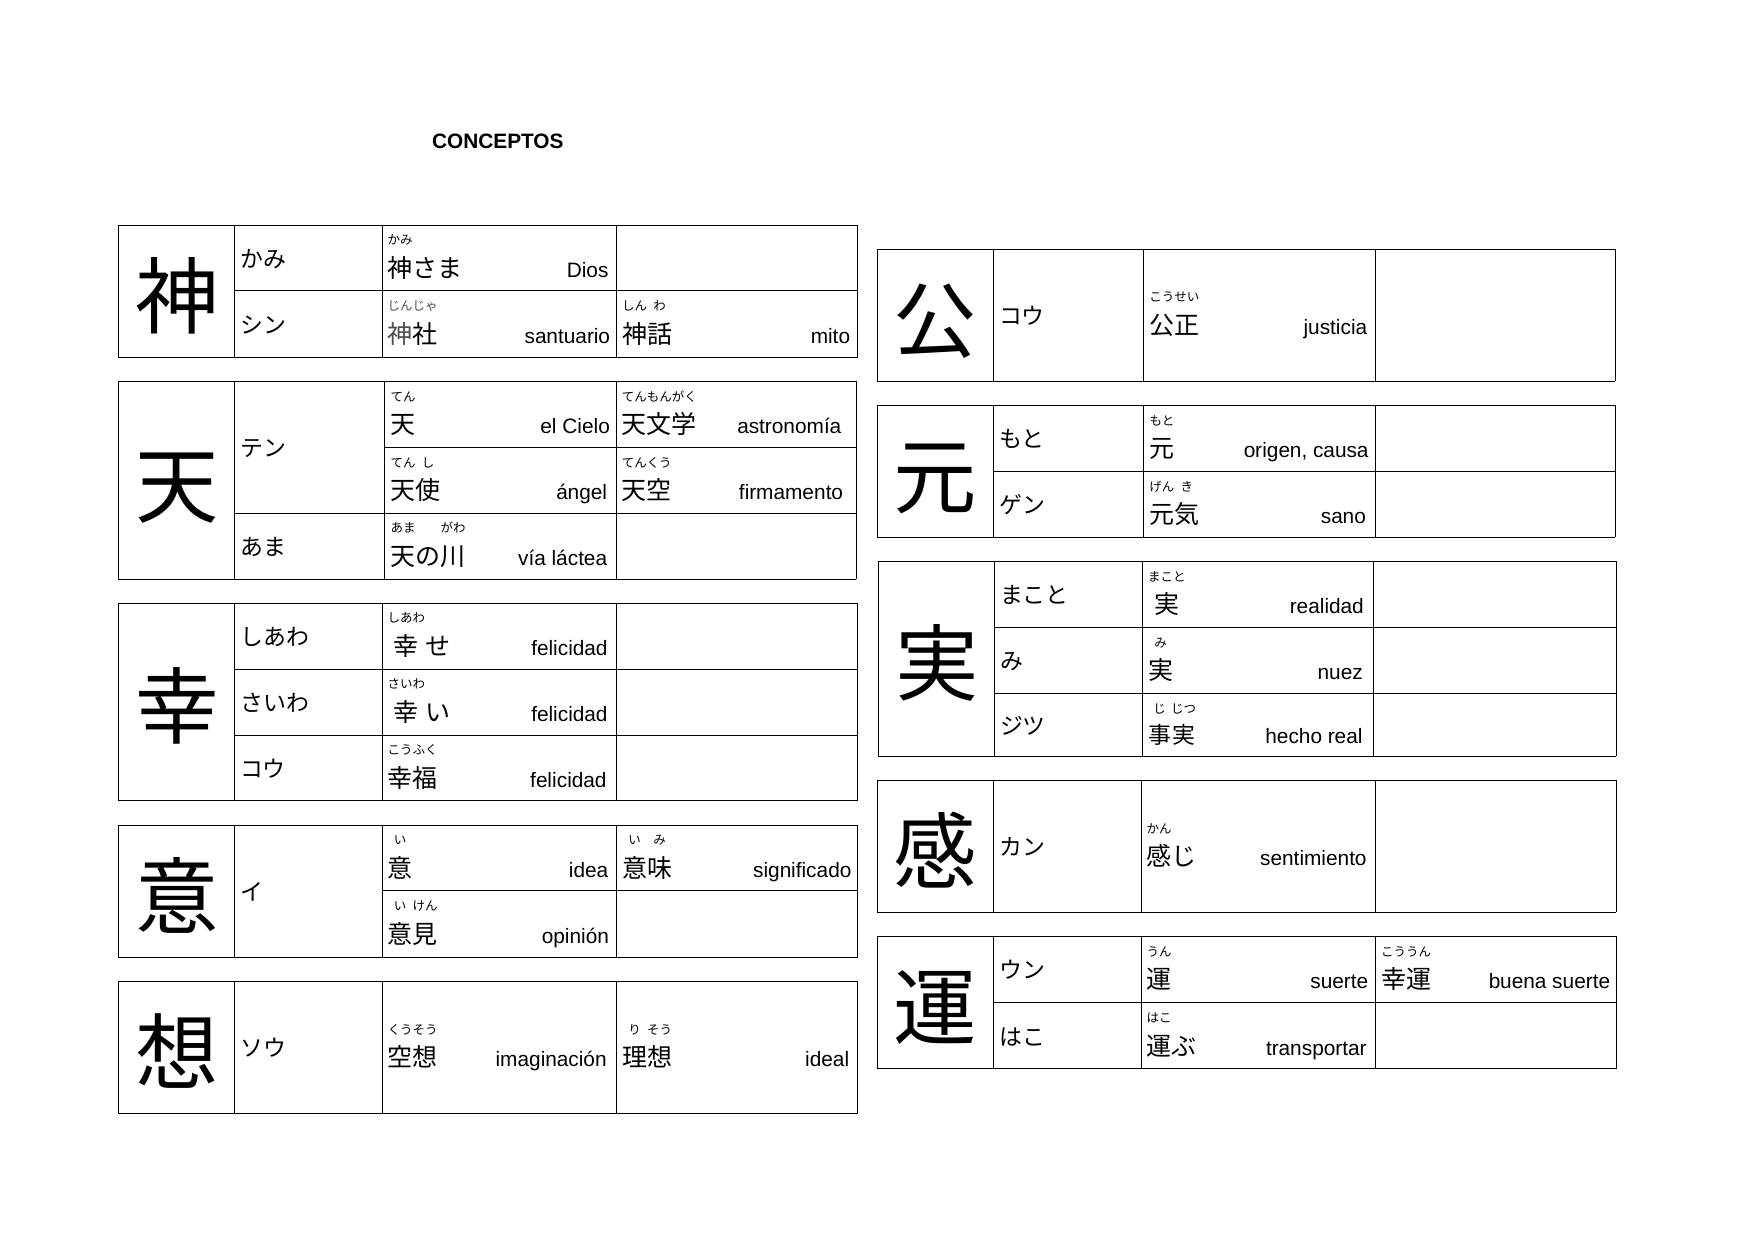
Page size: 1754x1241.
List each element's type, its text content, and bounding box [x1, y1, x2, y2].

table_header 意 [119, 826, 234, 957]
table_header 元 [878, 406, 993, 537]
table_header まこと [995, 562, 1142, 627]
table_header しあわ [235, 604, 382, 668]
table_cell さいわ [235, 670, 382, 734]
table_header ウン [994, 937, 1141, 1002]
table_header 元もと origen, causa [1144, 406, 1375, 471]
table_cell 天てん使し ángel [385, 448, 616, 513]
table_header 公こう正せい justicia [1144, 250, 1375, 381]
table_cell シン [235, 291, 382, 357]
table_header 感 [878, 781, 993, 912]
table_cell 事じ実じつ hecho real [1143, 694, 1373, 756]
table_header かみ [235, 226, 382, 290]
table_header 天てん文もん学がく astronomía [617, 382, 856, 447]
table_header コウ [994, 250, 1143, 381]
table_header 天 [119, 382, 234, 578]
table_header [1376, 250, 1615, 381]
table_cell 神じん社じゃ santuario [383, 291, 616, 357]
table_cell あま [235, 514, 384, 578]
table_header 意い idea [383, 826, 616, 890]
table_cell 天てん空くう firmamento [617, 448, 856, 513]
table_cell 神しん話わ mito [617, 291, 857, 357]
table_header 幸こう運うん buena suerte [1376, 937, 1616, 1002]
table_header 空くう想そう imaginación [383, 982, 616, 1113]
table_cell [617, 891, 857, 957]
table_cell [617, 736, 857, 800]
table_cell 実み nuez [1143, 628, 1373, 693]
table_header 意い味み significado [617, 826, 857, 890]
table_header 運うん suerte [1142, 937, 1375, 1002]
table_cell 幸こう福ふく felicidad [383, 736, 616, 800]
table_header テン [235, 382, 384, 513]
table_header 実 [879, 562, 994, 756]
table_cell 運はこぶ transportar [1142, 1003, 1375, 1068]
table_cell [1376, 1003, 1616, 1068]
table_cell はこ [994, 1003, 1141, 1068]
table_header 感かんじ sentimiento [1142, 781, 1375, 912]
table_header 神かみさま Dios [383, 226, 616, 290]
table_header 理り想そう ideal [617, 982, 857, 1113]
table_header もと [994, 406, 1143, 471]
table_header [1376, 406, 1615, 471]
table_cell コウ [235, 736, 382, 800]
table_header 幸 [119, 604, 234, 800]
table_cell み [995, 628, 1142, 693]
table_cell [617, 514, 856, 578]
table_cell 意い見けん opinión [383, 891, 616, 957]
table_header [617, 226, 857, 290]
table_header 実まこと realidad [1143, 562, 1373, 627]
table_cell ジツ [995, 694, 1142, 756]
table_header [1374, 562, 1616, 627]
table_header カン [994, 781, 1141, 912]
table_header [1376, 781, 1616, 912]
table_cell [1374, 628, 1616, 693]
table_cell 元げん気き sano [1144, 472, 1375, 537]
table_header 幸しあわせ felicidad [383, 604, 616, 668]
text CONCEPTOS [118, 129, 877, 153]
table_cell 天あまの川がわ vía láctea [385, 514, 616, 578]
table_cell [1374, 694, 1616, 756]
table_header 公 [878, 250, 993, 381]
table_header イ [235, 826, 382, 957]
table_cell ゲン [994, 472, 1143, 537]
table_cell 幸さいわい felicidad [383, 670, 616, 734]
table_header 天てん el Cielo [385, 382, 616, 447]
table_header 想 [119, 982, 234, 1113]
table_header 運 [878, 937, 993, 1068]
table_header ソウ [235, 982, 382, 1113]
table_cell [617, 670, 857, 734]
table_header [617, 604, 857, 668]
table_header 神 [119, 226, 234, 357]
table_cell [1376, 472, 1615, 537]
